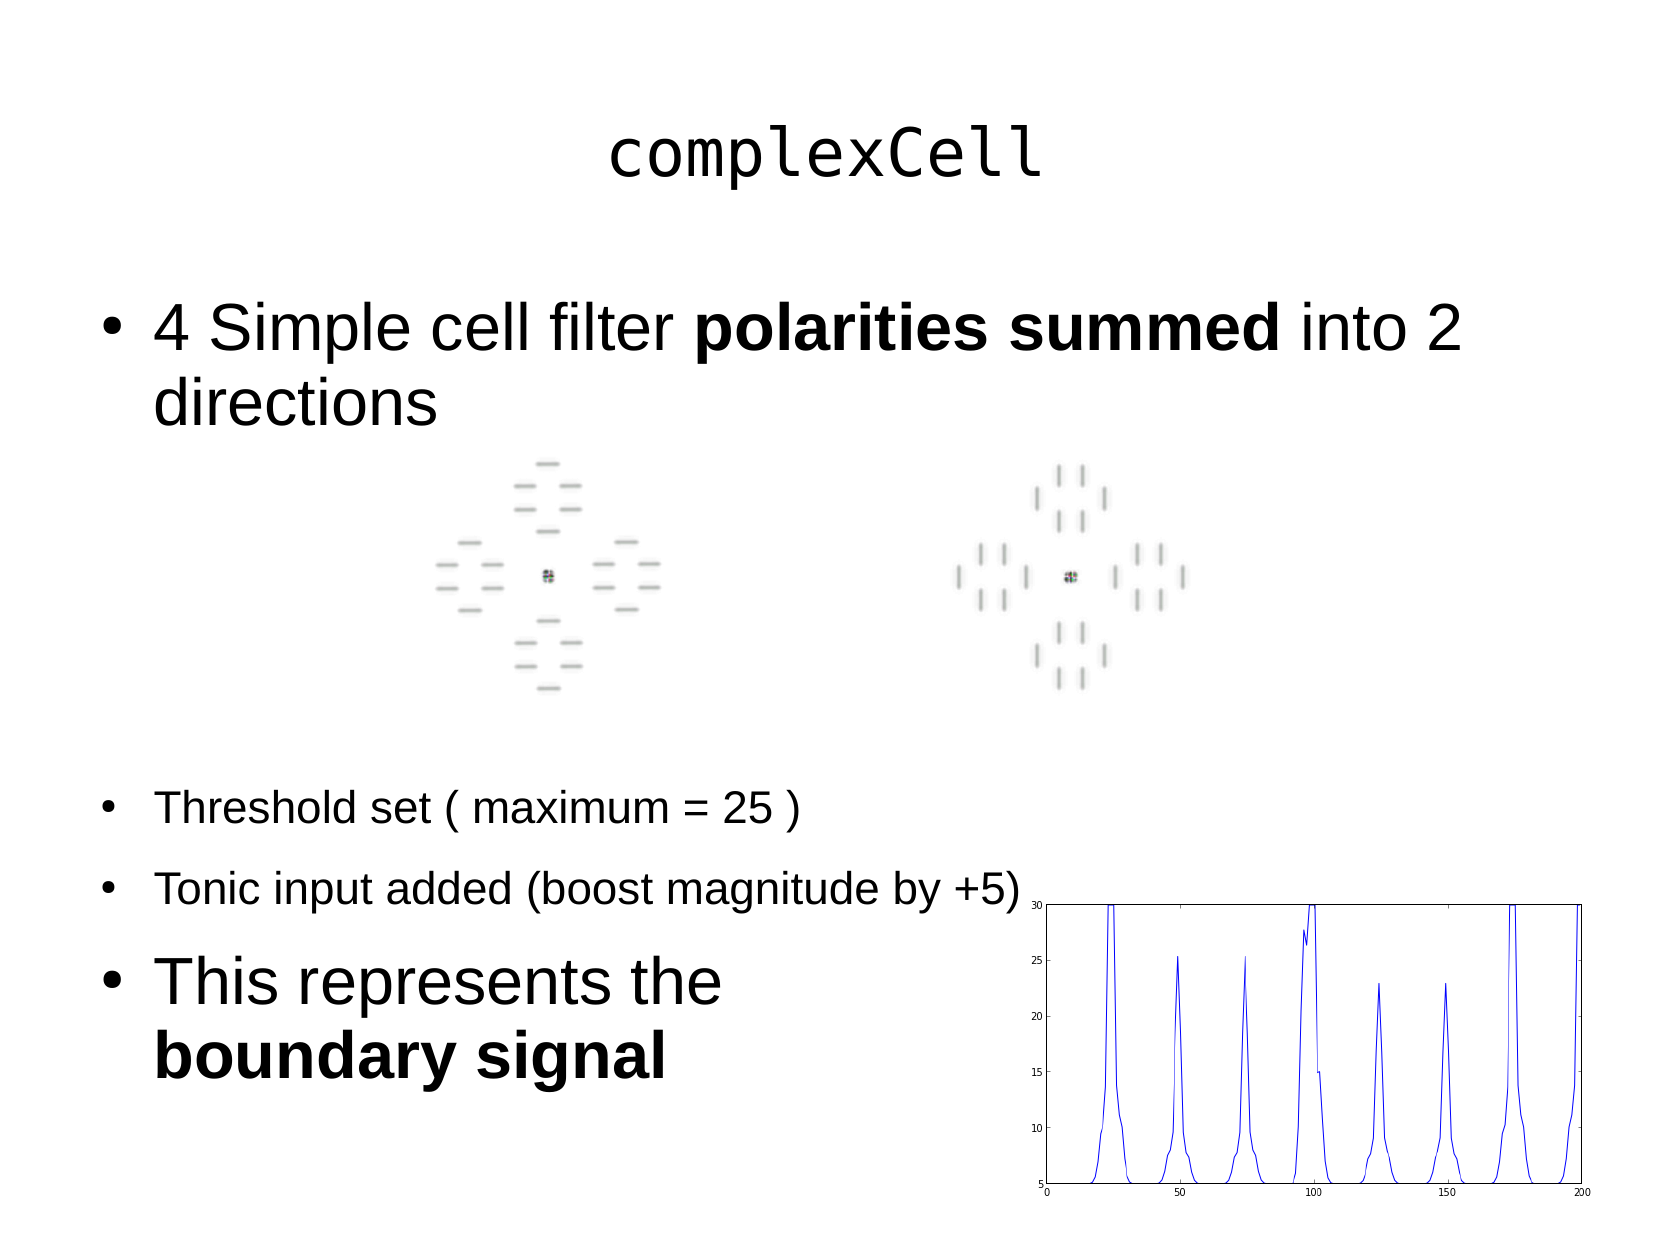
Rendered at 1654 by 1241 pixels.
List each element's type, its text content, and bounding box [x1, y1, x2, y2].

list 4 Simple cell filter polarities summed into 2 directions Threshold set ( maximum = 25 ) Tonic input added (boost magnitude by +5) This represents the boundary signal [82, 290, 1538, 1141]
title complexCell [82, 49, 1571, 257]
picture [960, 869, 1651, 1231]
picture [917, 422, 1230, 736]
picture [389, 421, 704, 736]
